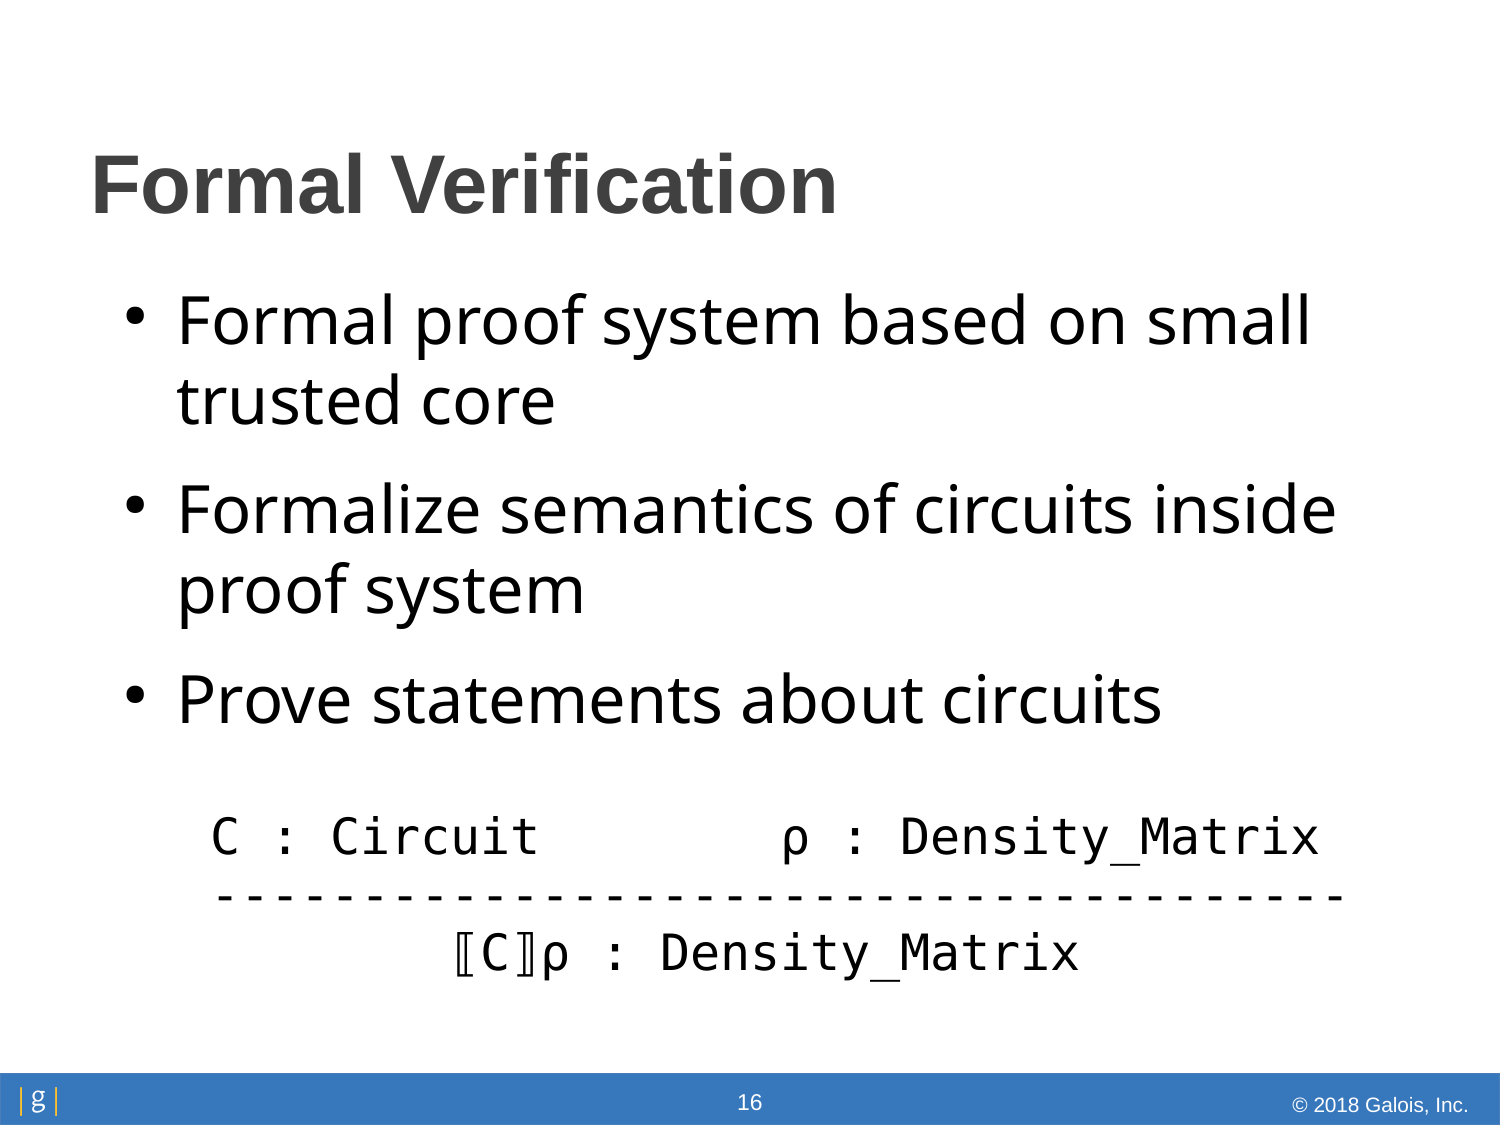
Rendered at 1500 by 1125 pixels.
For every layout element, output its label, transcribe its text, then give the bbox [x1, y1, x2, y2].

text_box C : Circuit ρ : Density_Matrix -------------------------------------- ⟦C⟧ρ : Density_Matrix [195, 800, 1366, 991]
title Formal Verification [75, 120, 1425, 240]
picture [20, 1087, 57, 1116]
list Formal proof system based on small trusted core Formalize semantics of circuits inside proof system Prove statements about circuits [90, 270, 1441, 945]
